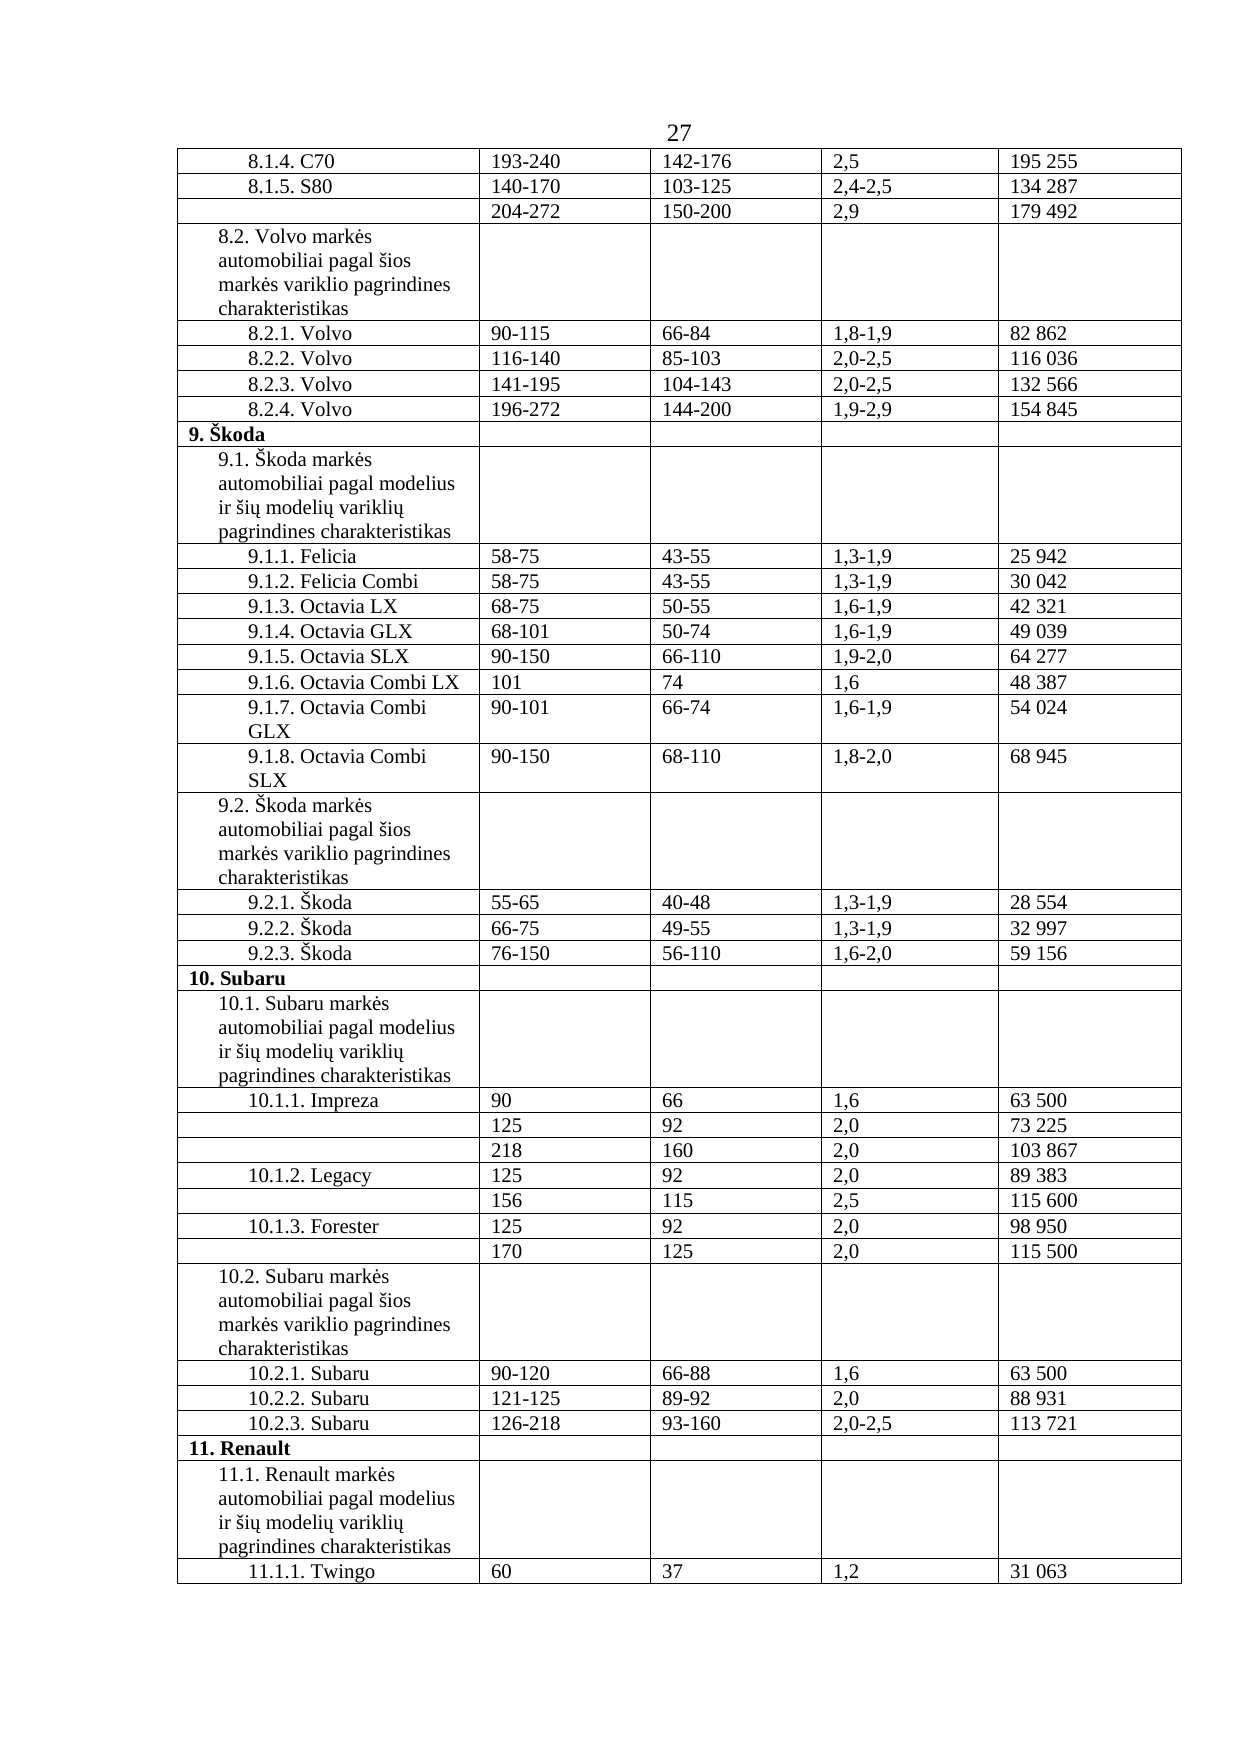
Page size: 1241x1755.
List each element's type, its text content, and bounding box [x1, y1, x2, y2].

table_cell 115 500 [999, 1239, 1181, 1263]
table_cell 66-110 [651, 645, 821, 668]
table_cell 179 492 [999, 199, 1181, 223]
table_cell 66 [651, 1088, 821, 1112]
table_cell 2,9 [822, 199, 998, 223]
table_cell 1,3-1,9 [822, 544, 998, 568]
table_cell 9. Škoda [178, 422, 479, 446]
table_cell 31 063 [999, 1559, 1181, 1583]
table_cell 2,0 [822, 1386, 998, 1410]
table_cell [999, 224, 1181, 320]
table_cell 10.1.1. Impreza [178, 1088, 479, 1112]
table_cell 42 321 [999, 594, 1181, 618]
table_cell 150-200 [651, 199, 821, 223]
table_cell 2,0-2,5 [822, 346, 998, 370]
table_cell [651, 991, 821, 1087]
table_cell 132 566 [999, 371, 1181, 396]
table_cell 104-143 [651, 371, 821, 396]
table_cell 8.1.4. C70 [178, 149, 479, 173]
table_cell [651, 966, 821, 990]
table_cell 144-200 [651, 397, 821, 421]
table_cell 1,9-2,0 [822, 645, 998, 668]
table_cell 11. Renault [178, 1436, 479, 1460]
table_cell 1,6 [822, 1361, 998, 1385]
table_cell 32 997 [999, 915, 1181, 939]
table_cell 55-65 [480, 890, 650, 914]
table_cell [651, 1264, 821, 1360]
table_cell 1,6-1,9 [822, 619, 998, 643]
table_cell 9.1.7. Octavia Combi GLX [178, 695, 479, 743]
table_cell 11.1. Renault markės automobiliai pagal modelius ir šių modelių variklių pagrindines charakteristikas [178, 1461, 479, 1558]
table_cell 218 [480, 1138, 650, 1162]
table_cell [651, 793, 821, 889]
table_cell [822, 447, 998, 543]
table_cell 103 867 [999, 1138, 1181, 1162]
table_cell 116-140 [480, 346, 650, 370]
table_cell 8.2. Volvo markės automobiliai pagal šios markės variklio pagrindines charakteristikas [178, 224, 479, 320]
table_cell 49 039 [999, 619, 1181, 643]
table_cell [822, 422, 998, 446]
table_cell 116 036 [999, 346, 1181, 370]
table_cell 37 [651, 1559, 821, 1583]
table_cell 8.2.3. Volvo [178, 371, 479, 396]
table_cell 195 255 [999, 149, 1181, 173]
table_cell 8.2.1. Volvo [178, 321, 479, 345]
table_cell [651, 422, 821, 446]
table_cell 92 [651, 1163, 821, 1187]
table_cell 8.2.4. Volvo [178, 397, 479, 421]
table_cell [480, 447, 650, 543]
table_cell 90-101 [480, 695, 650, 743]
table_cell 9.1.2. Felicia Combi [178, 569, 479, 593]
table_cell 9.2.1. Škoda [178, 890, 479, 914]
table_cell 28 554 [999, 890, 1181, 914]
table_cell [178, 1138, 479, 1162]
table_cell 204-272 [480, 199, 650, 223]
table_cell 68-75 [480, 594, 650, 618]
table_cell 121-125 [480, 1386, 650, 1410]
table_cell 2,0 [822, 1113, 998, 1137]
table_cell [822, 1436, 998, 1460]
table_cell 9.1.5. Octavia SLX [178, 645, 479, 668]
table_cell 68-101 [480, 619, 650, 643]
table_cell 125 [651, 1239, 821, 1263]
table_cell 76-150 [480, 941, 650, 964]
table_cell [480, 793, 650, 889]
table_cell 90-115 [480, 321, 650, 345]
table_cell 2,4-2,5 [822, 174, 998, 198]
table_cell 82 862 [999, 321, 1181, 345]
table_cell [822, 224, 998, 320]
table_cell 9.1.4. Octavia GLX [178, 619, 479, 643]
table_cell 90-120 [480, 1361, 650, 1385]
table_cell 1,3-1,9 [822, 915, 998, 939]
table_cell [178, 1239, 479, 1263]
table_cell 113 721 [999, 1411, 1181, 1435]
table_cell 60 [480, 1559, 650, 1583]
table_cell 63 500 [999, 1088, 1181, 1112]
table_cell 58-75 [480, 569, 650, 593]
table_cell [480, 1264, 650, 1360]
table_cell [999, 1461, 1181, 1558]
table_cell 92 [651, 1113, 821, 1137]
table_cell 154 845 [999, 397, 1181, 421]
table_cell 48 387 [999, 670, 1181, 694]
table_cell 54 024 [999, 695, 1181, 743]
table_cell 9.2.2. Škoda [178, 915, 479, 939]
table_cell 9.1.3. Octavia LX [178, 594, 479, 618]
table_cell 10.2.2. Subaru [178, 1386, 479, 1410]
table_cell 66-84 [651, 321, 821, 345]
table_cell [651, 1461, 821, 1558]
table_cell 50-74 [651, 619, 821, 643]
table_cell 2,0-2,5 [822, 1411, 998, 1435]
table_cell 8.2.2. Volvo [178, 346, 479, 370]
table_cell 66-75 [480, 915, 650, 939]
table_cell 101 [480, 670, 650, 694]
table_cell 66-88 [651, 1361, 821, 1385]
table_cell 1,9-2,9 [822, 397, 998, 421]
table_cell 1,6-1,9 [822, 695, 998, 743]
table_cell 125 [480, 1113, 650, 1137]
table_cell 89 383 [999, 1163, 1181, 1187]
table_cell 193-240 [480, 149, 650, 173]
table_cell 68-110 [651, 744, 821, 792]
table_cell 156 [480, 1189, 650, 1212]
table_cell [822, 1461, 998, 1558]
table_cell 1,8-2,0 [822, 744, 998, 792]
table_cell 85-103 [651, 346, 821, 370]
table_cell 1,8-1,9 [822, 321, 998, 345]
table_cell 9.1.8. Octavia Combi SLX [178, 744, 479, 792]
table_cell 2,0 [822, 1214, 998, 1238]
table_cell 58-75 [480, 544, 650, 568]
table_cell 140-170 [480, 174, 650, 198]
table_cell [480, 1436, 650, 1460]
table_cell 115 600 [999, 1189, 1181, 1212]
table_cell 64 277 [999, 645, 1181, 668]
table_cell 88 931 [999, 1386, 1181, 1410]
table_cell 2,0-2,5 [822, 371, 998, 396]
table_cell 103-125 [651, 174, 821, 198]
table_cell 25 942 [999, 544, 1181, 568]
table_cell 10.2. Subaru markės automobiliai pagal šios markės variklio pagrindines charakteristikas [178, 1264, 479, 1360]
table_cell [822, 966, 998, 990]
table_cell [999, 793, 1181, 889]
table_cell 2,5 [822, 1189, 998, 1212]
table_cell 9.1.6. Octavia Combi LX [178, 670, 479, 694]
table_cell 1,3-1,9 [822, 890, 998, 914]
table_cell 93-160 [651, 1411, 821, 1435]
table_cell 126-218 [480, 1411, 650, 1435]
table_cell 2,0 [822, 1163, 998, 1187]
table_cell 9.2. Škoda markės automobiliai pagal šios markės variklio pagrindines charakteristikas [178, 793, 479, 889]
table_cell 30 042 [999, 569, 1181, 593]
table_cell 43-55 [651, 569, 821, 593]
table_cell 10.2.3. Subaru [178, 1411, 479, 1435]
table_cell [651, 1436, 821, 1460]
table_cell [480, 224, 650, 320]
table_cell [999, 991, 1181, 1087]
table_cell [480, 991, 650, 1087]
table_cell [480, 422, 650, 446]
table_cell 89-92 [651, 1386, 821, 1410]
table_cell [178, 1189, 479, 1212]
table_cell 2,0 [822, 1138, 998, 1162]
table_cell 125 [480, 1214, 650, 1238]
table_cell 9.2.3. Škoda [178, 941, 479, 964]
table_cell 66-74 [651, 695, 821, 743]
table_cell 49-55 [651, 915, 821, 939]
table_cell 1,6 [822, 1088, 998, 1112]
table_cell [178, 1113, 479, 1137]
table_cell 10. Subaru [178, 966, 479, 990]
table_cell 90 [480, 1088, 650, 1112]
table_cell 50-55 [651, 594, 821, 618]
table_cell 10.1.3. Forester [178, 1214, 479, 1238]
table_cell [999, 1436, 1181, 1460]
table_cell 59 156 [999, 941, 1181, 964]
table_cell [999, 1264, 1181, 1360]
table_cell 90-150 [480, 744, 650, 792]
table_cell 73 225 [999, 1113, 1181, 1137]
table_cell 9.1.1. Felicia [178, 544, 479, 568]
table_cell 90-150 [480, 645, 650, 668]
table_cell 1,6 [822, 670, 998, 694]
table_cell 10.2.1. Subaru [178, 1361, 479, 1385]
table_cell 63 500 [999, 1361, 1181, 1385]
table_cell 98 950 [999, 1214, 1181, 1238]
table_cell 68 945 [999, 744, 1181, 792]
table_cell 170 [480, 1239, 650, 1263]
table_cell 92 [651, 1214, 821, 1238]
table_cell 74 [651, 670, 821, 694]
table_cell 1,6-2,0 [822, 941, 998, 964]
table_cell 10.1. Subaru markės automobiliai pagal modelius ir šių modelių variklių pagrindines charakteristikas [178, 991, 479, 1087]
table_cell 134 287 [999, 174, 1181, 198]
table_cell [480, 1461, 650, 1558]
table_cell 141-195 [480, 371, 650, 396]
table_cell 11.1.1. Twingo [178, 1559, 479, 1583]
table_cell [822, 991, 998, 1087]
table_cell 142-176 [651, 149, 821, 173]
table_cell [651, 447, 821, 543]
table_cell 1,2 [822, 1559, 998, 1583]
table_cell 160 [651, 1138, 821, 1162]
table_cell 9.1. Škoda markės automobiliai pagal modelius ir šių modelių variklių pagrindines charakteristikas [178, 447, 479, 543]
table_cell [999, 966, 1181, 990]
table_cell 2,5 [822, 149, 998, 173]
table_cell 40-48 [651, 890, 821, 914]
table_cell 2,0 [822, 1239, 998, 1263]
table_cell [822, 793, 998, 889]
table_cell 196-272 [480, 397, 650, 421]
table_cell [999, 422, 1181, 446]
table_cell 43-55 [651, 544, 821, 568]
table_cell 56-110 [651, 941, 821, 964]
table_cell [822, 1264, 998, 1360]
table_cell [178, 199, 479, 223]
table_cell [480, 966, 650, 990]
table_cell [999, 447, 1181, 543]
table_cell 125 [480, 1163, 650, 1187]
table_cell [651, 224, 821, 320]
table_cell 115 [651, 1189, 821, 1212]
table_cell 10.1.2. Legacy [178, 1163, 479, 1187]
table_cell 8.1.5. S80 [178, 174, 479, 198]
table_cell 1,3-1,9 [822, 569, 998, 593]
table_cell 1,6-1,9 [822, 594, 998, 618]
